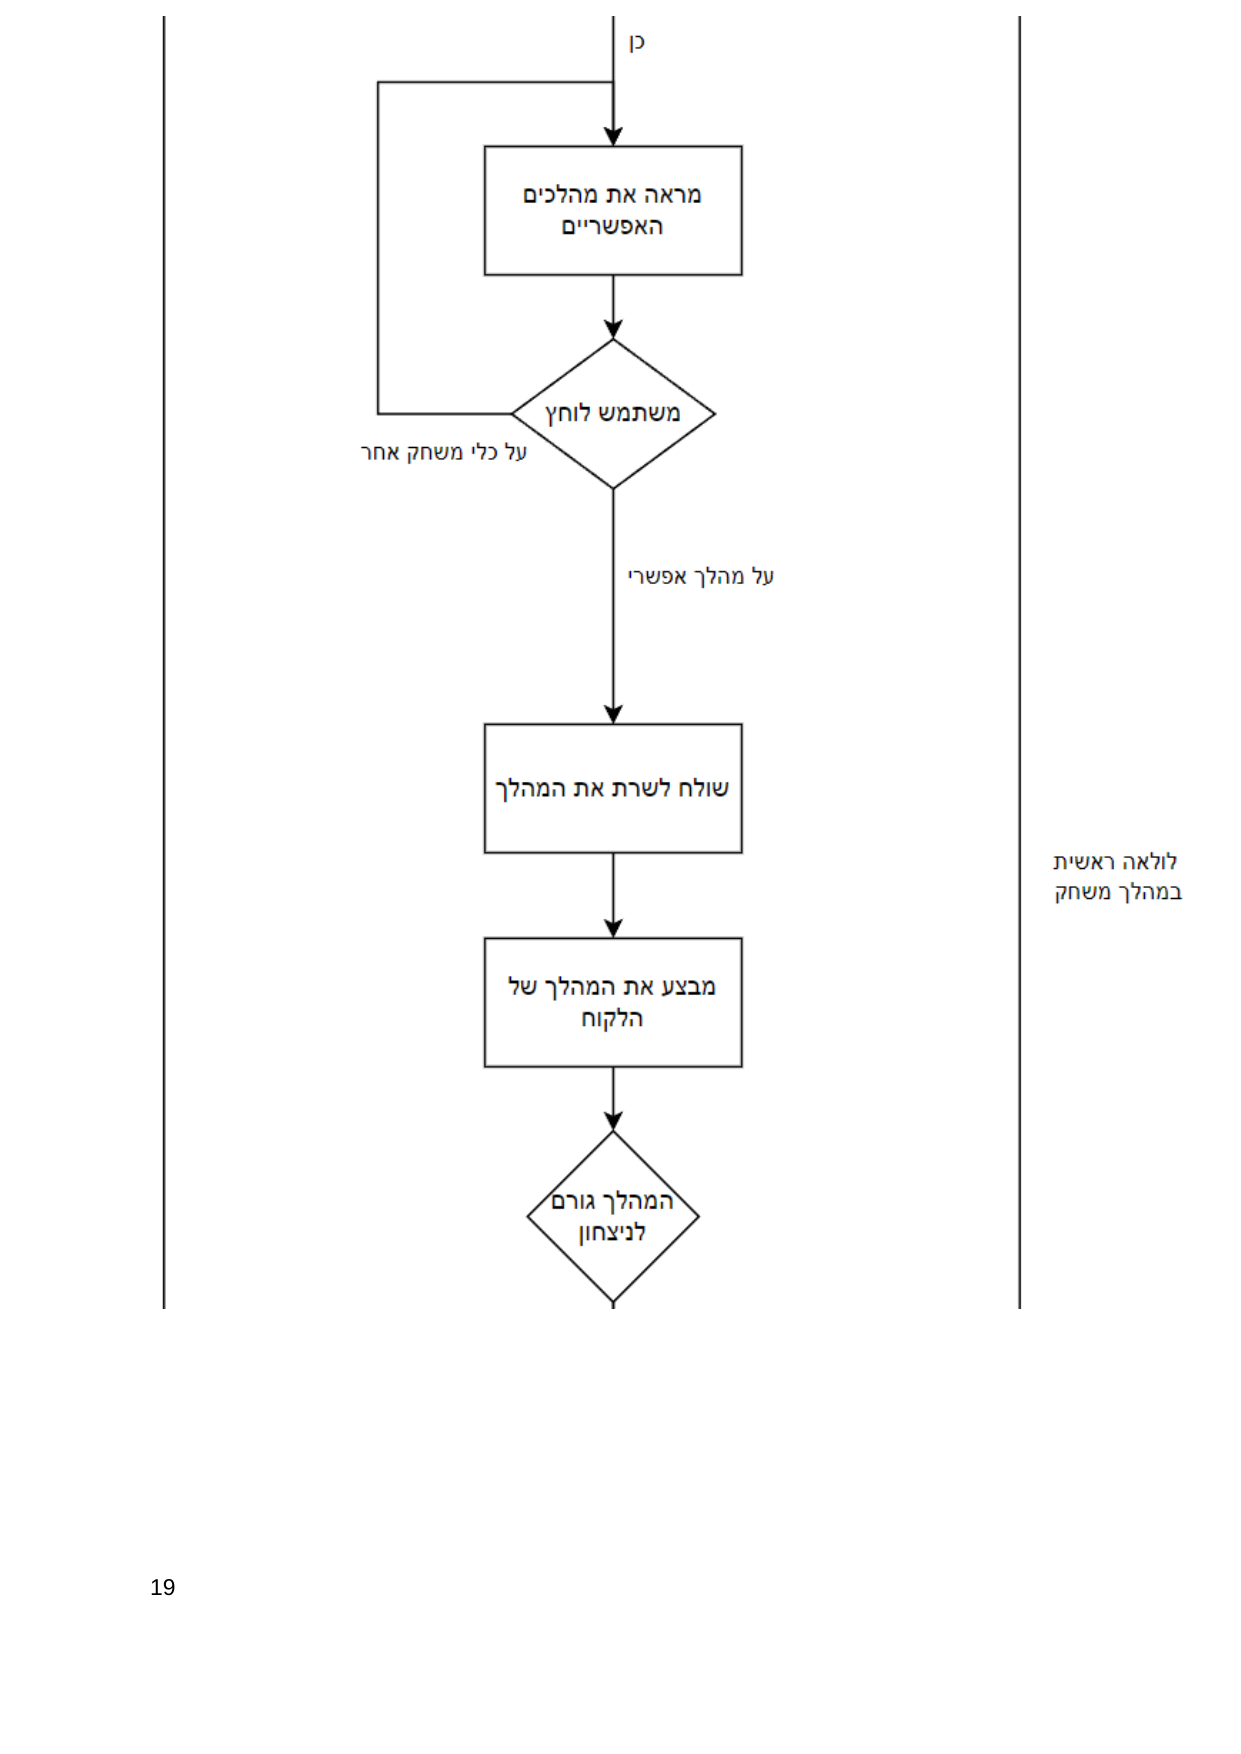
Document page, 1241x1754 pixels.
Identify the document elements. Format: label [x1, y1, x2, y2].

picture [116, 16, 1240, 1309]
